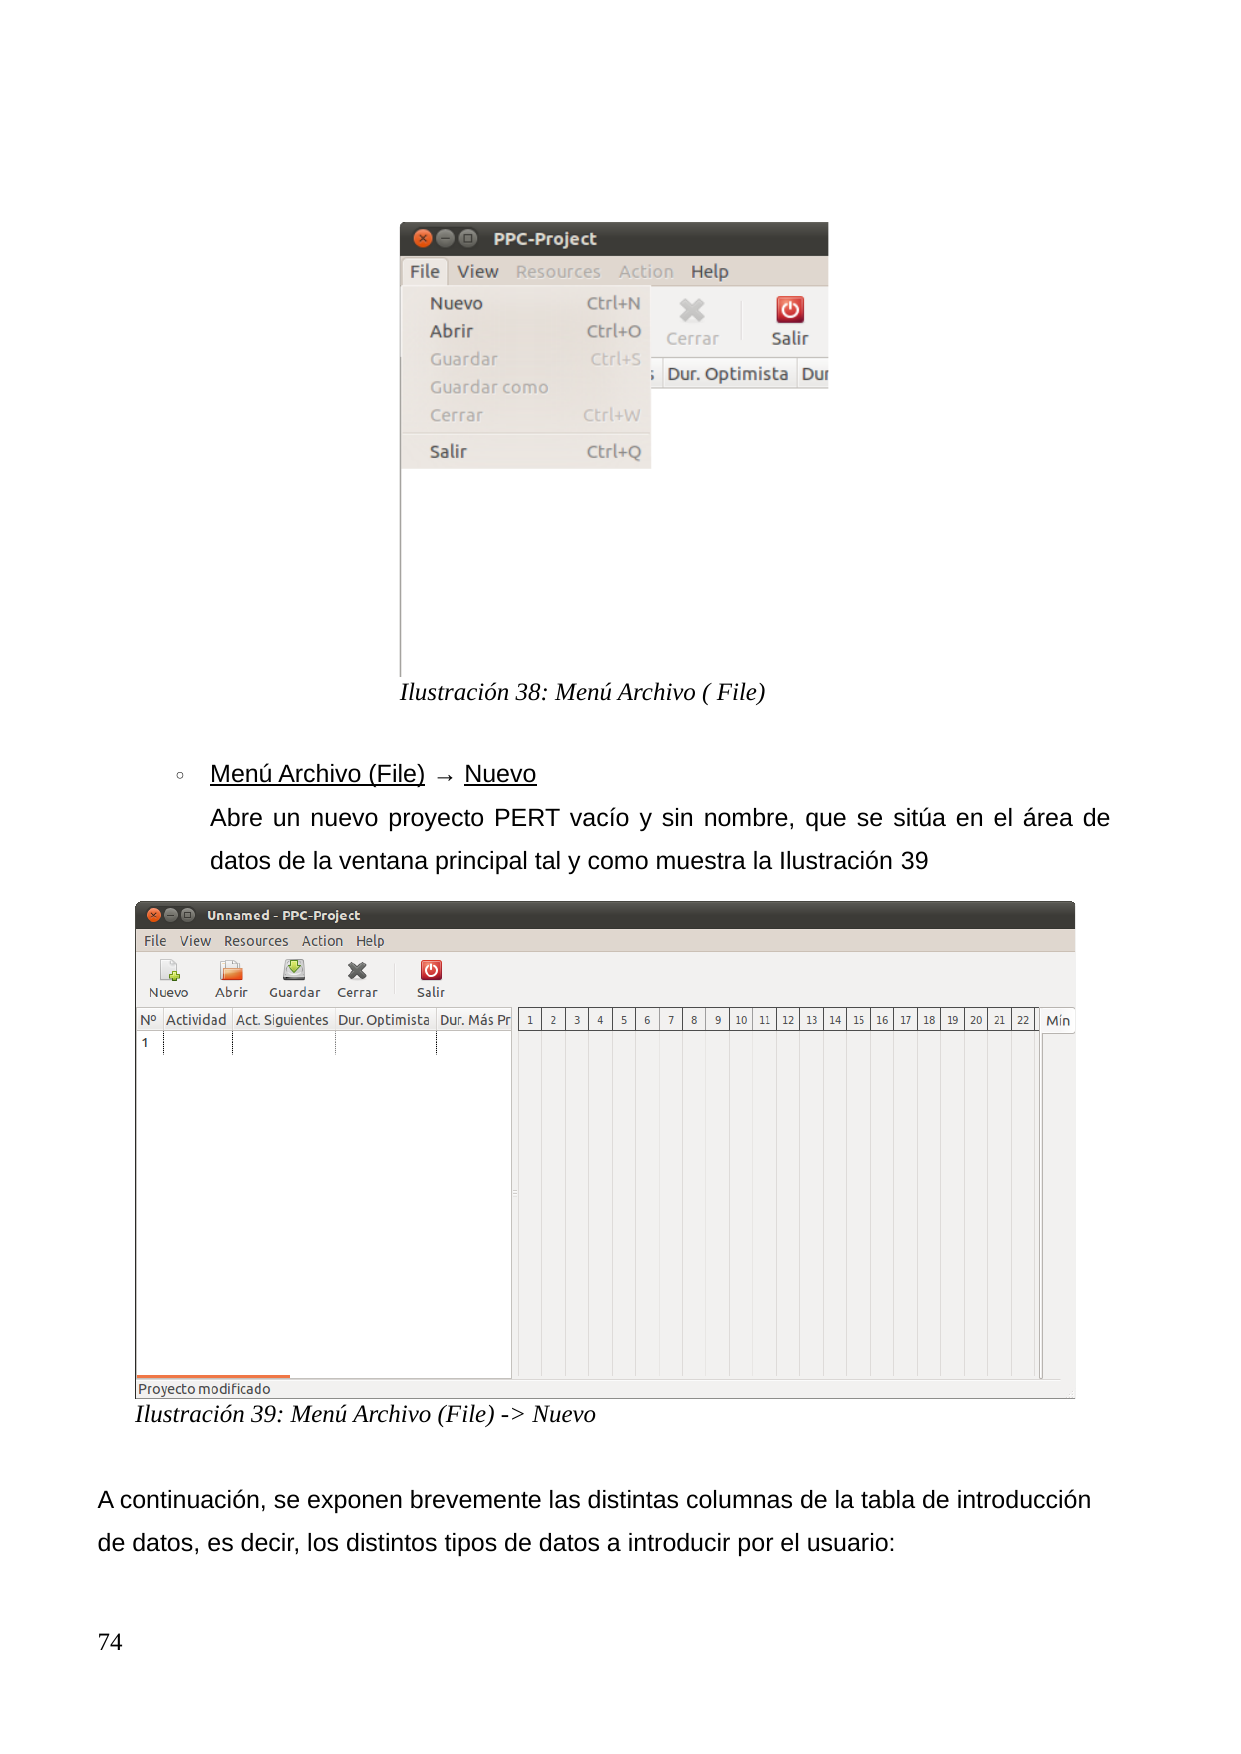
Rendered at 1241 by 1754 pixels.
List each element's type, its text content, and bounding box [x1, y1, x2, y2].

text de datos, es decir, los distintos tipos de datos a introducir por el usuario: [97, 1528, 1113, 1557]
picture [399, 222, 829, 677]
text A continuación, se exponen brevemente las distintas columnas de la tabla de introducción [97, 1485, 1113, 1514]
list Abre un nuevo proyecto PERT vacío y sin nombre, que se sitúa en el área de datos de la ventana principal tal y como muestra la Ilustración 39 [172, 802, 1113, 874]
text Ilustración 39: Menú Archivo (File) -> Nuevo [135, 1399, 1075, 1427]
list Ilustración 38: Menú Archivo ( File) [399, 677, 828, 705]
list Menú Archivo (File) → Nuevo [172, 759, 1113, 788]
picture [135, 901, 1076, 1399]
